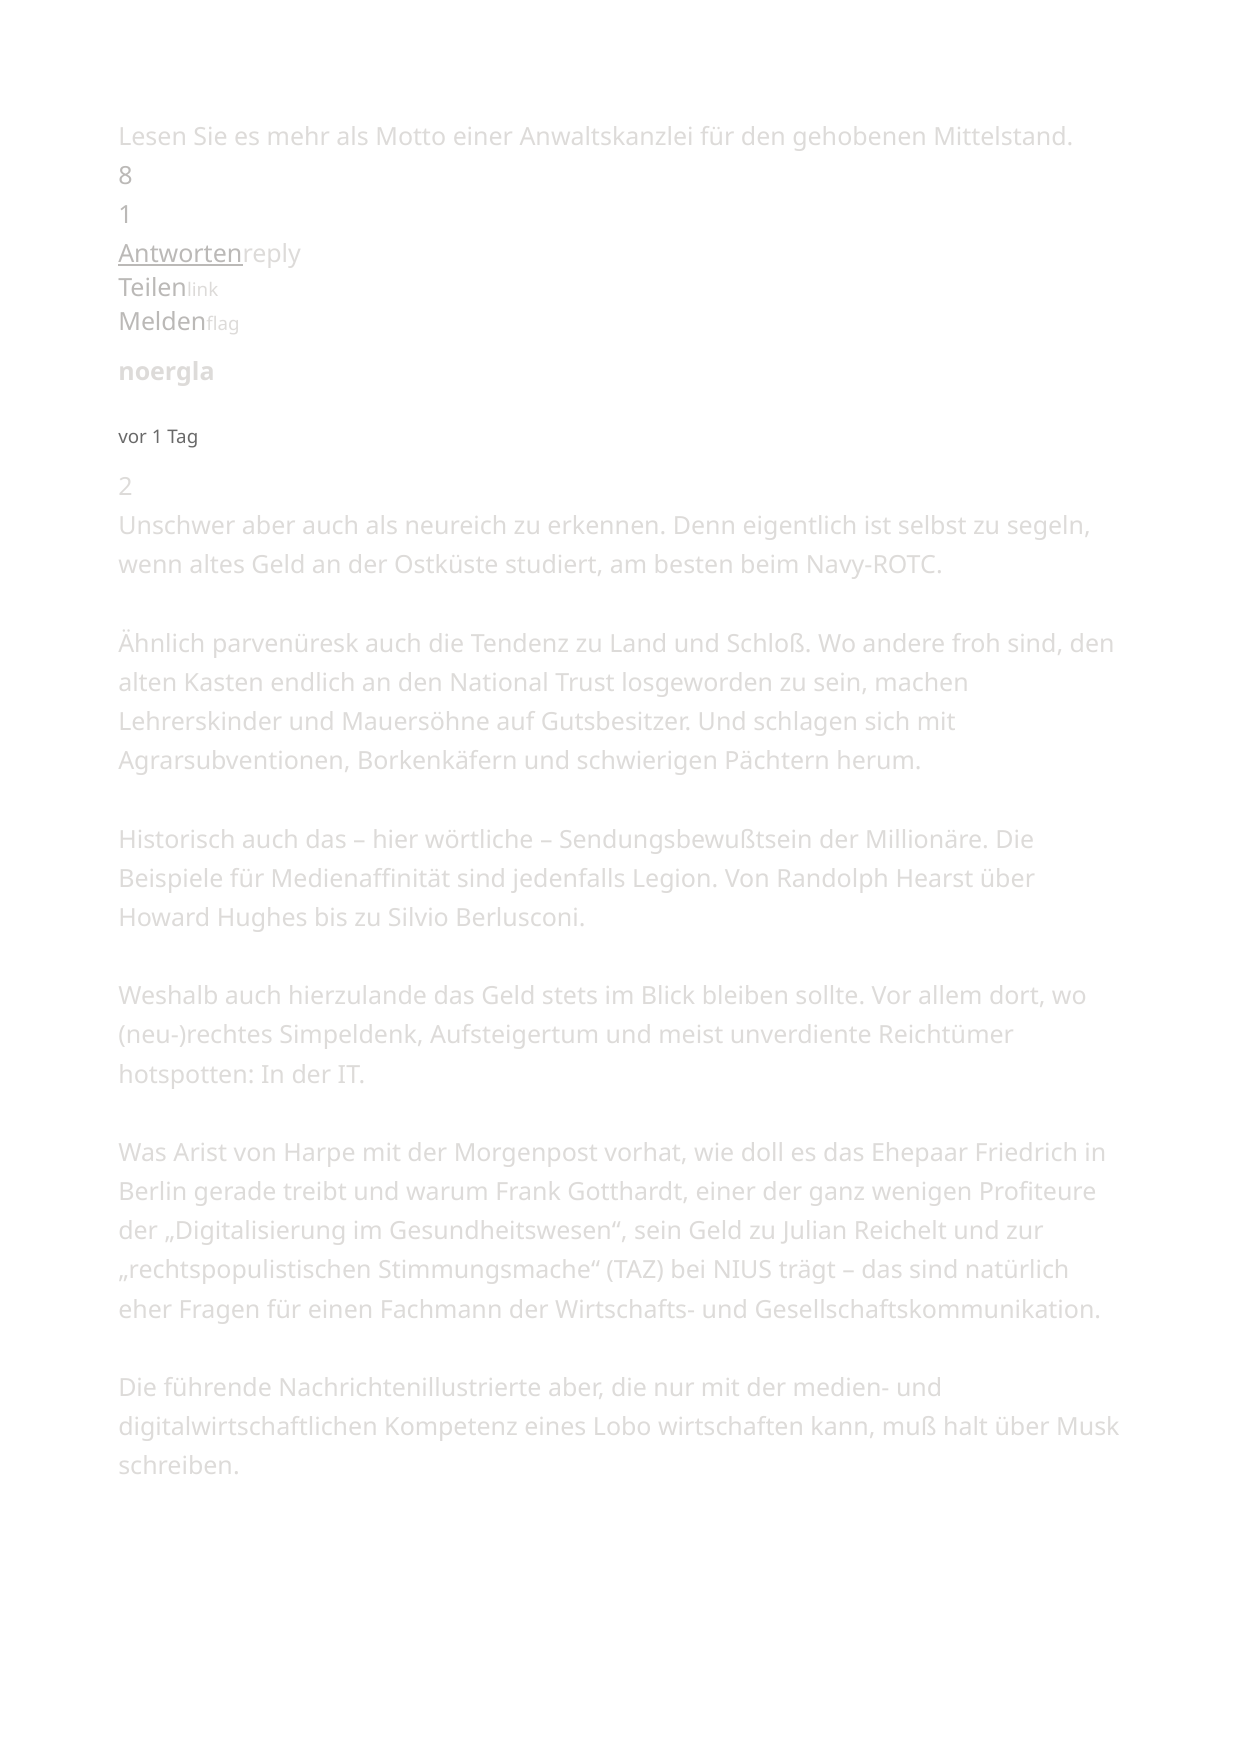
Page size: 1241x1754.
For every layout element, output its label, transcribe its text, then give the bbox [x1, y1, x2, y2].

text 2 Unschwer aber auch als neureich zu erkennen. Denn eigentlich ist selbst zu segeln, wenn altes Geld an der Ostküste studiert, am besten beim Navy-ROTC. Ähnlich parvenüresk auch die Tendenz zu Land und Schloß. Wo andere froh sind, den alten Kasten endlich an den National Trust losgeworden zu sein, machen Lehrerskinder und Mauersöhne auf Gutsbesitzer. Und schlagen sich mit Agrarsubventionen, Borkenkäfern und schwierigen Pächtern herum. Historisch auch das – hier wörtliche – Sendungsbewußtsein der Millionäre. Die Beispiele für Medienaffinität sind jedenfalls Legion. Von Randolph Hearst über Howard Hughes bis zu Silvio Berlusconi. Weshalb auch hierzulande das Geld stets im Blick bleiben sollte. Vor allem dort, wo (neu-)rechtes Simpeldenk, Aufsteigertum und meist unverdiente Reichtümer hotspotten: In der IT. Was Arist von Harpe mit der Morgenpost vorhat, wie doll es das Ehepaar Friedrich in Berlin gerade treibt und warum Frank Gotthardt, einer der ganz wenigen Profiteure der „Digitalisierung im Gesundheitswesen“, sein Geld zu Julian Reichelt und zur „rechtspopulistischen Stimmungsmache“ (TAZ) bei NIUS trägt – das sind natürlich eher Fragen für einen Fachmann der Wirtschafts- und Gesellschaftskommunikation. Die führende Nachrichtenillustrierte aber, die nur mit der medien- und digitalwirtschaftlichen Kompetenz eines Lobo wirtschaften kann, muß halt über Musk schreiben. [118, 469, 1122, 1599]
text 1 [118, 196, 1122, 231]
text Meldenflag [118, 304, 1122, 338]
text Antwortenreply [118, 236, 1122, 270]
text noergla [118, 353, 1114, 387]
text Teilenlink [118, 270, 1122, 304]
text 8 [118, 157, 1122, 191]
text vor 1 Tag [118, 424, 1117, 449]
text Lesen Sie es mehr als Motto einer Anwaltskanzlei für den gehobenen Mittelstand. [118, 118, 1122, 152]
